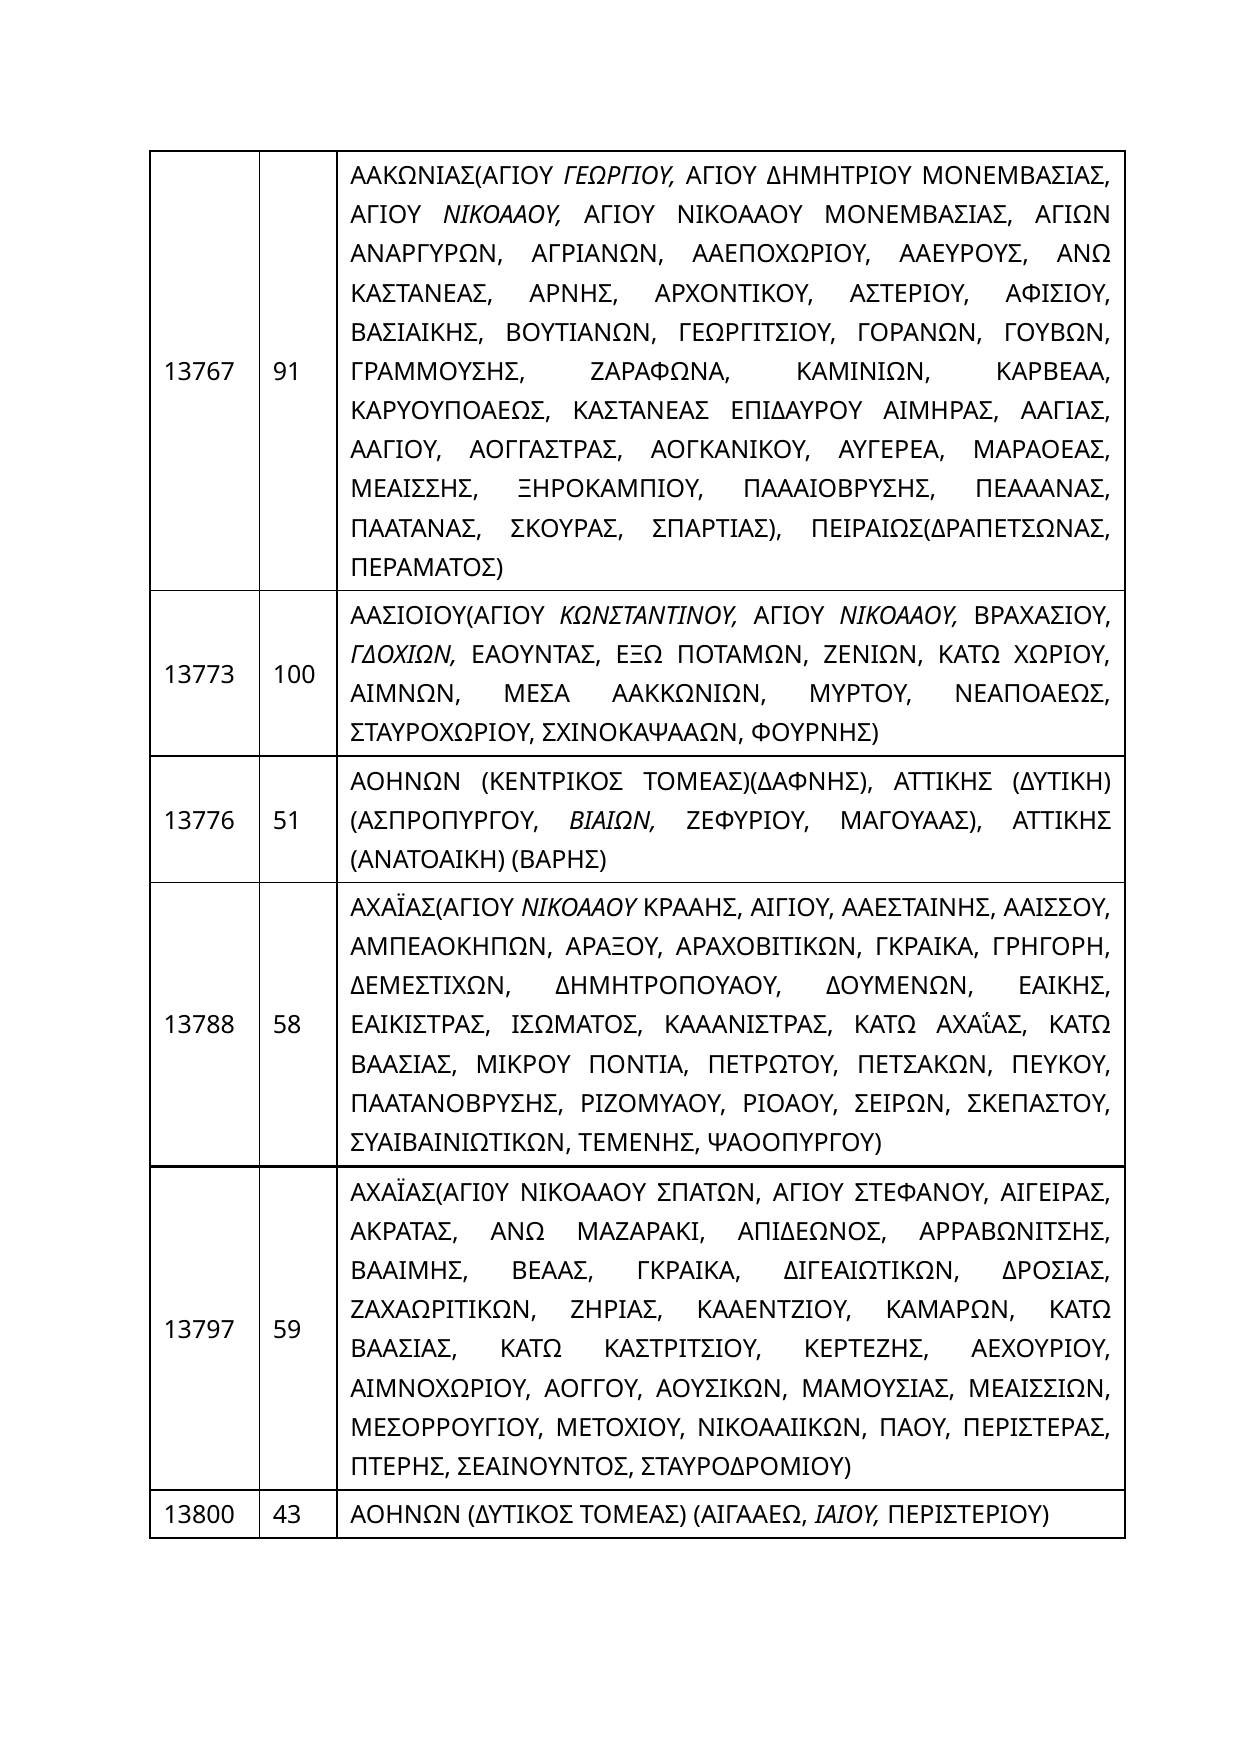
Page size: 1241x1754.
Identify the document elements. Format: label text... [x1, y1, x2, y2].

table_header ΑΧΑΪΑΣ(ΑΓΙ0Υ ΝΙΚΟΑΑΟΥ ΣΠΑΤΩΝ, ΑΓΙΟΥ ΣΤΕΦΑΝΟΥ, ΑΙΓΕΙΡΑΣ, ΑΚΡΑΤΑΣ, ΑΝΩ ΜΑΖΑΡΑΚΙ, ΑΠΙΔΕΩΝΟΣ, ΑΡΡΑΒΩΝΙΤΣΗΣ, ΒΑΑΙΜΗΣ, ΒΕΑΑΣ, ΓΚΡΑΙΚΑ, ΔΙΓΕΑΙΩΤΙΚΩΝ, ΔΡΟΣΙΑΣ, ΖΑΧΑΩΡΙΤΙΚΩΝ, ΖΗΡΙΑΣ, ΚΑΑΕΝΤΖΙΟΥ, ΚΑΜΑΡΩΝ, ΚΑΤΩ ΒΑΑΣΙΑΣ, ΚΑΤΩ ΚΑΣΤΡΙΤΣΙΟΥ, ΚΕΡΤΕΖΗΣ, ΑΕΧΟΥΡΙΟΥ, ΑΙΜΝΟΧΩΡΙΟΥ, ΑΟΓΓΟΥ, ΑΟΥΣΙΚΩΝ, ΜΑΜΟΥΣΙΑΣ, ΜΕΑΙΣΣΙΩΝ, ΜΕΣΟΡΡΟΥΓΙΟΥ, ΜΕΤΟΧΙΟΥ, ΝΙΚΟΑΑΙΙΚΩΝ, ΠΑΟΥ, ΠΕΡΙΣΤΕΡΑΣ, ΠΤΕΡΗΣ, ΣΕΑΙΝΟΥΝΤΟΣ, ΣΤΑΥΡΟΔΡΟΜΙΟΥ) [338, 1168, 1124, 1489]
table_cell ΑΑΚΩΝΙΑΣ(ΑΓΙΟΥ ΓΕΩΡΓΙΟΥ, ΑΓΙΟΥ ΔΗΜΗΤΡΙΟΥ ΜΟΝΕΜΒΑΣΙΑΣ, ΑΓΙΟΥ ΝΙΚΟΑΑΟΥ, ΑΓΙΟΥ ΝΙΚΟΑΑΟΥ ΜΟΝΕΜΒΑΣΙΑΣ, ΑΓΙΩΝ ΑΝΑΡΓΥΡΩΝ, ΑΓΡΙΑΝΩΝ, ΑΑΕΠΟΧΩΡΙΟΥ, ΑΑΕΥΡΟΥΣ, ΑΝΩ ΚΑΣΤΑΝΕΑΣ, ΑΡΝΗΣ, ΑΡΧΟΝΤΙΚΟΥ, ΑΣΤΕΡΙΟΥ, ΑΦΙΣΙΟΥ, ΒΑΣΙΑΙΚΗΣ, ΒΟΥΤΙΑΝΩΝ, ΓΕΩΡΓΙΤΣΙΟΥ, ΓΟΡΑΝΩΝ, ΓΟΥΒΩΝ, ΓΡΑΜΜΟΥΣΗΣ, ΖΑΡΑΦΩΝΑ, ΚΑΜΙΝΙΩΝ, ΚΑΡΒΕΑΑ, ΚΑΡΥΟΥΠΟΑΕΩΣ, ΚΑΣΤΑΝΕΑΣ ΕΠΙΔΑΥΡΟΥ ΑΙΜΗΡΑΣ, ΑΑΓΙΑΣ, ΑΑΓΙΟΥ, ΑΟΓΓΑΣΤΡΑΣ, ΑΟΓΚΑΝΙΚΟΥ, ΑΥΓΕΡΕΑ, ΜΑΡΑΟΕΑΣ, ΜΕΑΙΣΣΗΣ, ΞΗΡΟΚΑΜΠΙΟΥ, ΠΑΑΑΙΟΒΡΥΣΗΣ, ΠΕΑΑΑΝΑΣ, ΠΑΑΤΑΝΑΣ, ΣΚΟΥΡΑΣ, ΣΠΑΡΤΙΑΣ), ΠΕΙΡΑΙΩΣ(ΔΡΑΠΕΤΣΩΝΑΣ, ΠΕΡΑΜΑΤΟΣ) [338, 152, 1124, 590]
table_cell 13800 [151, 1491, 259, 1537]
table_cell 43 [260, 1491, 336, 1537]
table_cell 13788 [151, 883, 259, 1165]
table_cell 58 [260, 883, 336, 1165]
table_cell 51 [260, 757, 336, 882]
table_header 59 [260, 1168, 336, 1489]
table_cell ΑΟΗΝΩΝ (ΔΥΤΙΚΟΣ ΤΟΜΕΑΣ) (ΑΙΓΑΑΕΩ, ΙΑΙΟΥ, ΠΕΡΙΣΤΕΡΙΟΥ) [338, 1491, 1124, 1537]
table_cell 13773 [151, 591, 259, 755]
table_cell 91 [260, 152, 336, 590]
table_cell ΑΟΗΝΩΝ (ΚΕΝΤΡΙΚΟΣ ΤΟΜΕΑΣ)(ΔΑΦΝΗΣ), ΑΤΤΙΚΗΣ (ΔΥΤΙΚΗ)(ΑΣΠΡΟΠΥΡΓΟΥ, ΒΙΑΙΩΝ, ΖΕΦΥΡΙΟΥ, ΜΑΓΟΥΑΑΣ), ΑΤΤΙΚΗΣ (ΑΝΑΤΟΑΙΚΗ) (ΒΑΡΗΣ) [338, 757, 1124, 882]
table_cell ΑΧΑΪΑΣ(ΑΓΙΟΥ ΝΙΚΟΑΑΟΥ ΚΡΑΑΗΣ, ΑΙΓΙΟΥ, ΑΑΕΣΤΑΙΝΗΣ, ΑΑΙΣΣΟΥ, ΑΜΠΕΑΟΚΗΠΩΝ, ΑΡΑΞΟΥ, ΑΡΑΧΟΒΙΤΙΚΩΝ, ΓΚΡΑΙΚΑ, ΓΡΗΓΟΡΗ, ΔΕΜΕΣΤΙΧΩΝ, ΔΗΜΗΤΡΟΠΟΥΑΟΥ, ΔΟΥΜΕΝΩΝ, ΕΑΙΚΗΣ, ΕΑΙΚΙΣΤΡΑΣ, ΙΣΩΜΑΤΟΣ, ΚΑΑΑΝΙΣΤΡΑΣ, ΚΑΤΩ ΑΧΑΐΑΣ, ΚΑΤΩ ΒΑΑΣΙΑΣ, ΜΙΚΡΟΥ ΠΟΝΤΙΑ, ΠΕΤΡΩΤΟΥ, ΠΕΤΣΑΚΩΝ, ΠΕΥΚΟΥ, ΠΑΑΤΑΝΟΒΡΥΣΗΣ, ΡΙΖΟΜΥΑΟΥ, ΡΙΟΑΟΥ, ΣΕΙΡΩΝ, ΣΚΕΠΑΣΤΟΥ, ΣΥΑΙΒΑΙΝΙΩΤΙΚΩΝ, ΤΕΜΕΝΗΣ, ΨΑΟΟΠΥΡΓΟΥ) [338, 883, 1124, 1165]
table_header 13797 [151, 1168, 259, 1489]
table_cell 100 [260, 591, 336, 755]
table_cell ΑΑΣΙΟΙΟΥ(ΑΓΙΟΥ ΚΩΝΣΤΑΝΤΙΝΟΥ, ΑΓΙΟΥ ΝΙΚΟΑΑΟΥ, ΒΡΑΧΑΣΙΟΥ, ΓΔΟΧΙΩΝ, ΕΑΟΥΝΤΑΣ, ΕΞΩ ΠΟΤΑΜΩΝ, ΖΕΝΙΩΝ, ΚΑΤΩ ΧΩΡΙΟΥ, ΑΙΜΝΩΝ, ΜΕΣΑ ΑΑΚΚΩΝΙΩΝ, ΜΥΡΤΟΥ, ΝΕΑΠΟΑΕΩΣ, ΣΤΑΥΡΟΧΩΡΙΟΥ, ΣΧΙΝΟΚΑΨΑΑΩΝ, ΦΟΥΡΝΗΣ) [338, 591, 1124, 755]
table_cell 13776 [151, 757, 259, 882]
table_cell 13767 [151, 152, 259, 590]
